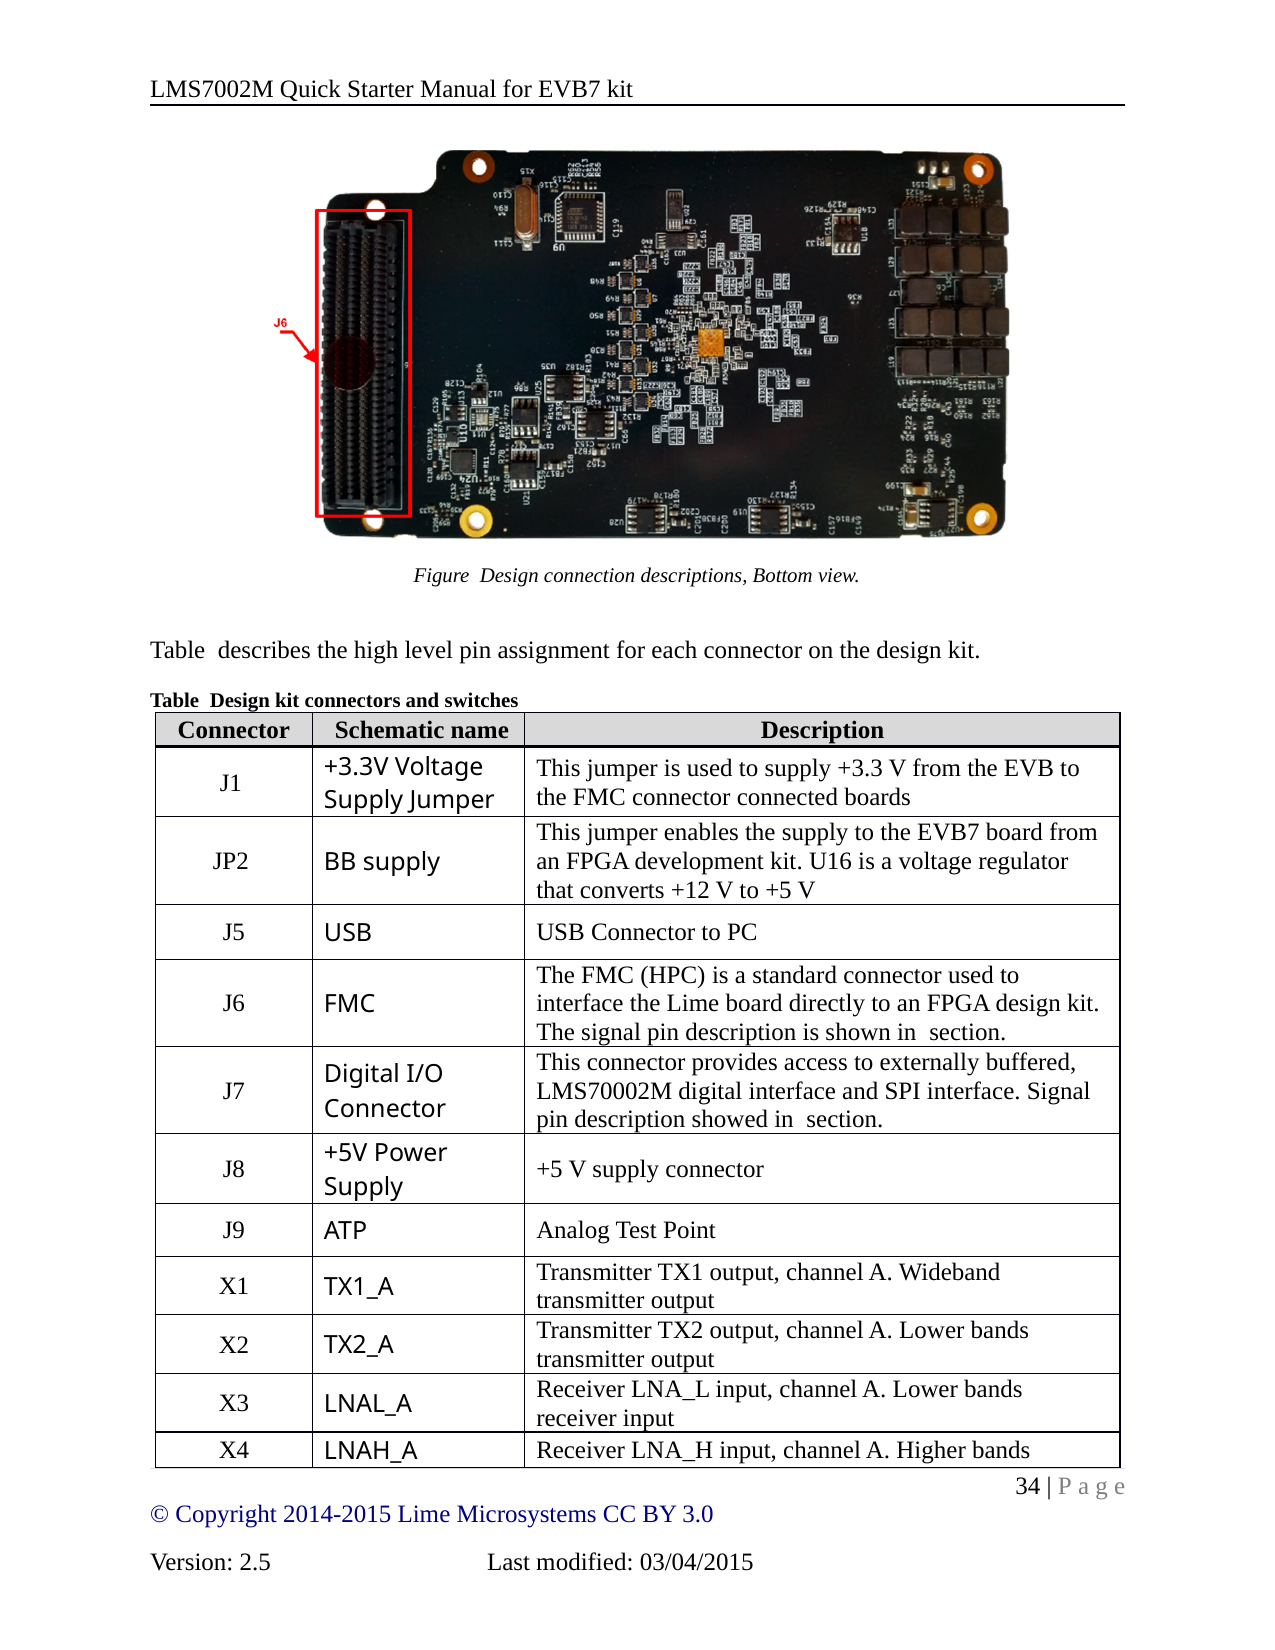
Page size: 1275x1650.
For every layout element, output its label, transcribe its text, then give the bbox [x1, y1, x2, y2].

text Table describes the high level pin assignment for each connector on the design kit. [150, 635, 1125, 664]
table_cell +5 V supply connector [525, 1134, 1119, 1202]
table_header Schematic name [313, 713, 524, 745]
table_cell USB [313, 905, 524, 959]
text Figure Design connection descriptions, Bottom view. [150, 563, 1125, 587]
table_cell J5 [156, 905, 312, 959]
table_cell J8 [156, 1134, 312, 1202]
picture [265, 150, 1010, 539]
table_cell X4 [156, 1433, 312, 1467]
table_cell This jumper enables the supply to the EVB7 board from an FPGA development kit. U16 is a voltage regulator that converts +12 V to +5 V [525, 817, 1119, 903]
table_cell This jumper is used to supply +3.3 V from the EVB to the FMC connector connected boards [525, 748, 1119, 816]
table_cell TX1_A [313, 1257, 524, 1314]
table_cell Digital I/O Connector [313, 1047, 524, 1133]
table_cell Transmitter TX1 output, channel A. Wideband transmitter output [525, 1257, 1119, 1314]
table_cell This connector provides access to externally buffered, LMS70002M digital interface and SPI interface. Signal pin description showed in 2 section. [525, 1047, 1119, 1133]
table_cell J7 [156, 1047, 312, 1133]
table_cell ATP [313, 1204, 524, 1256]
table_header Description [525, 713, 1119, 745]
table_cell Receiver LNA_L input, channel A. Lower bands receiver input [525, 1374, 1119, 1431]
table_cell J9 [156, 1204, 312, 1256]
table_cell +3.3V Voltage Supply Jumper [313, 748, 524, 816]
table_cell JP2 [156, 817, 312, 903]
table_cell LNAH_A [313, 1433, 524, 1467]
table_cell USB Connector to PC [525, 905, 1119, 959]
table_header Connector [156, 713, 312, 745]
table_cell X2 [156, 1315, 312, 1373]
text Table Design kit connectors and switches [150, 688, 1125, 712]
table_cell LNAL_A [313, 1374, 524, 1431]
table_cell TX2_A [313, 1315, 524, 1373]
table_cell +5V Power Supply [313, 1134, 524, 1202]
table_cell J6 [156, 960, 312, 1046]
table_cell BB supply [313, 817, 524, 903]
table_cell FMC [313, 960, 524, 1046]
table_cell X1 [156, 1257, 312, 1314]
table_cell J1 [156, 748, 312, 816]
table_cell The FMC (HPC) is a standard connector used to interface the Lime board directly to an FPGA design kit. The signal pin description is shown in 1 section. [525, 960, 1119, 1046]
table_cell Analog Test Point [525, 1204, 1119, 1256]
table_cell Transmitter TX2 output, channel A. Lower bands transmitter output [525, 1315, 1119, 1373]
table_cell Receiver LNA_H input, channel A. Higher bands [525, 1433, 1119, 1467]
table_cell X3 [156, 1374, 312, 1431]
